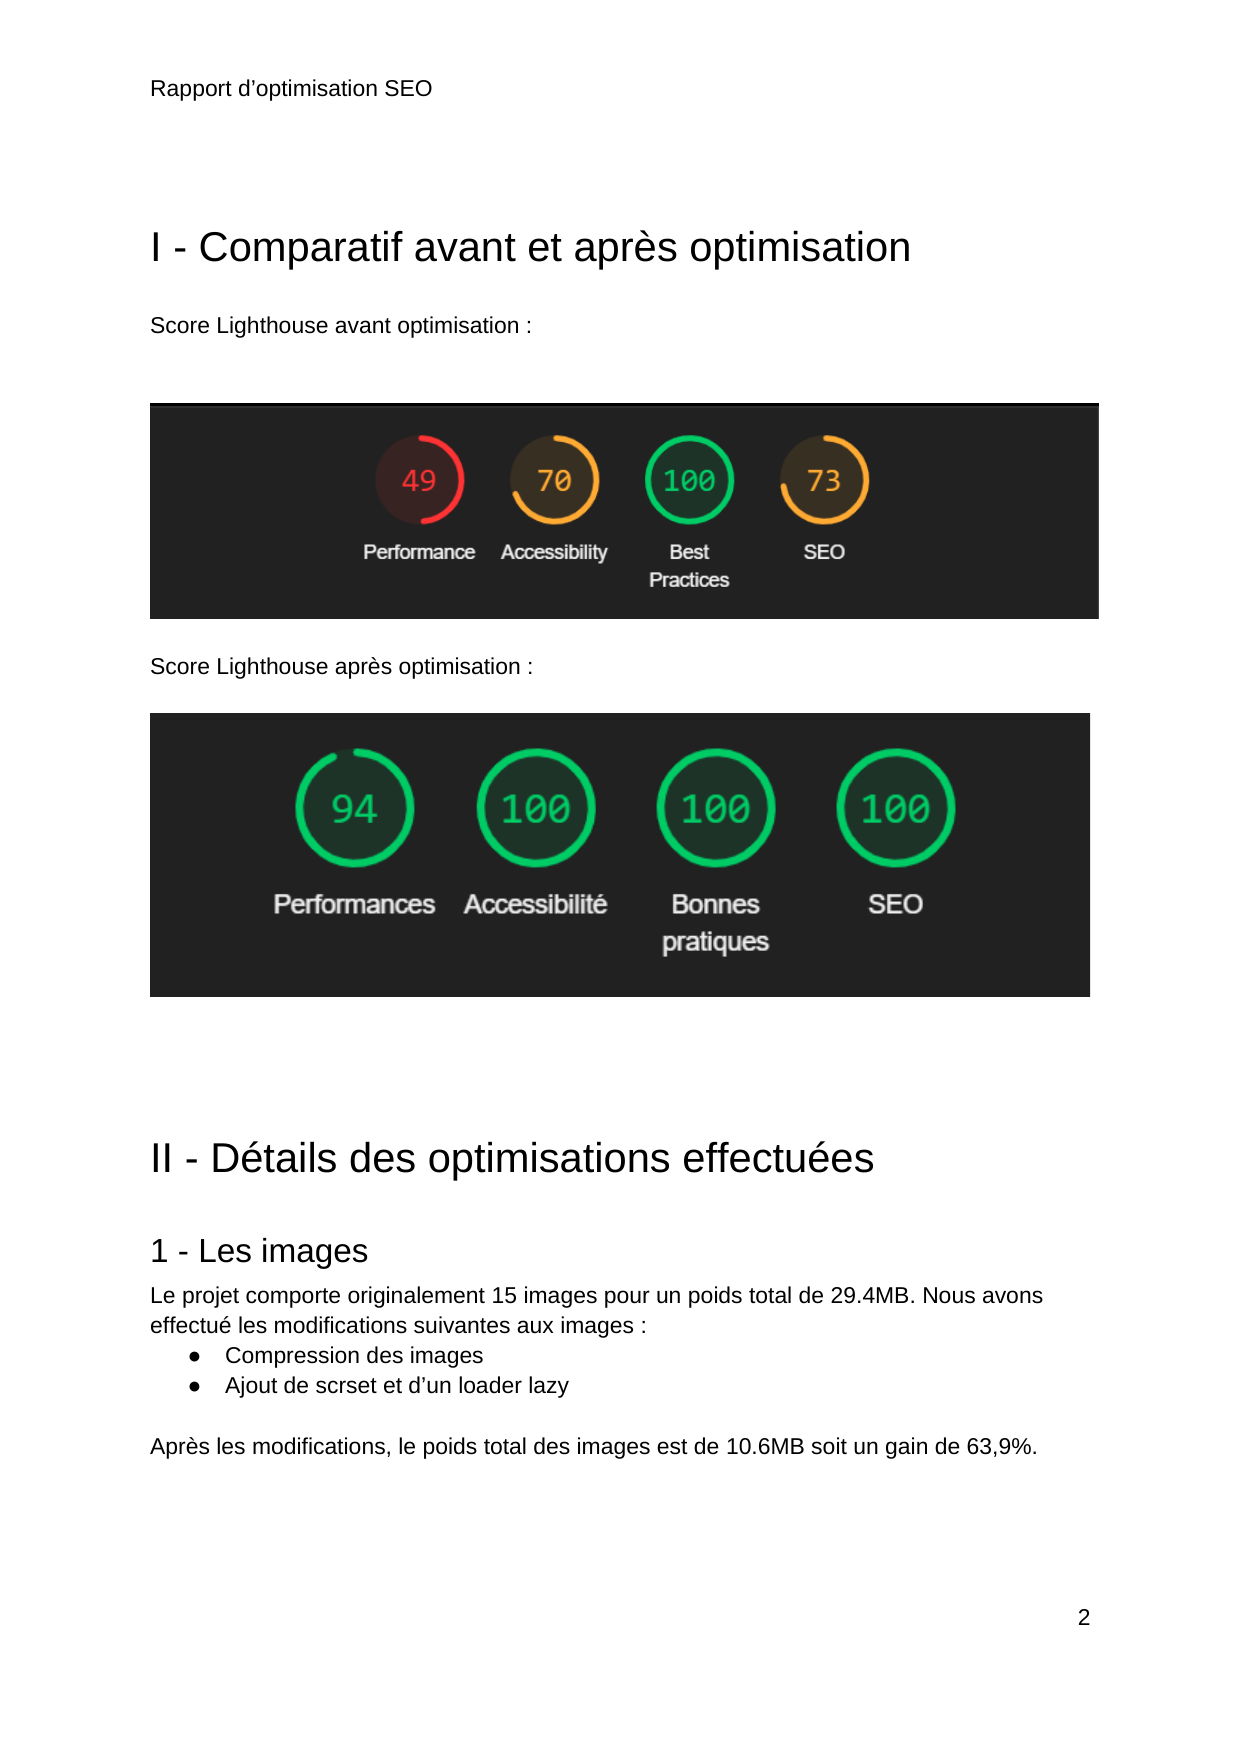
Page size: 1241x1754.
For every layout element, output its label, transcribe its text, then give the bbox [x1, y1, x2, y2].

text Après les modifications, le poids total des images est de 10.6MB soit un gain de 63,9%. [150, 1433, 1090, 1459]
text Score Lighthouse après optimisation : [150, 653, 1090, 679]
subtitle I - Comparatif avant et après optimisation [150, 222, 1090, 270]
text Le projet comporte originalement 15 images pour un poids total de 29.4MB. Nous avons effectué les modifications suivantes aux images : [150, 1282, 1090, 1338]
list Compression des images [187, 1342, 1090, 1369]
text Score Lighthouse avant optimisation : [150, 312, 1090, 339]
list Ajout de scrset et d’un loader lazy [187, 1372, 1090, 1399]
subtitle 1 - Les images [150, 1231, 1090, 1269]
subtitle II - Détails des optimisations effectuées [150, 1133, 1090, 1181]
